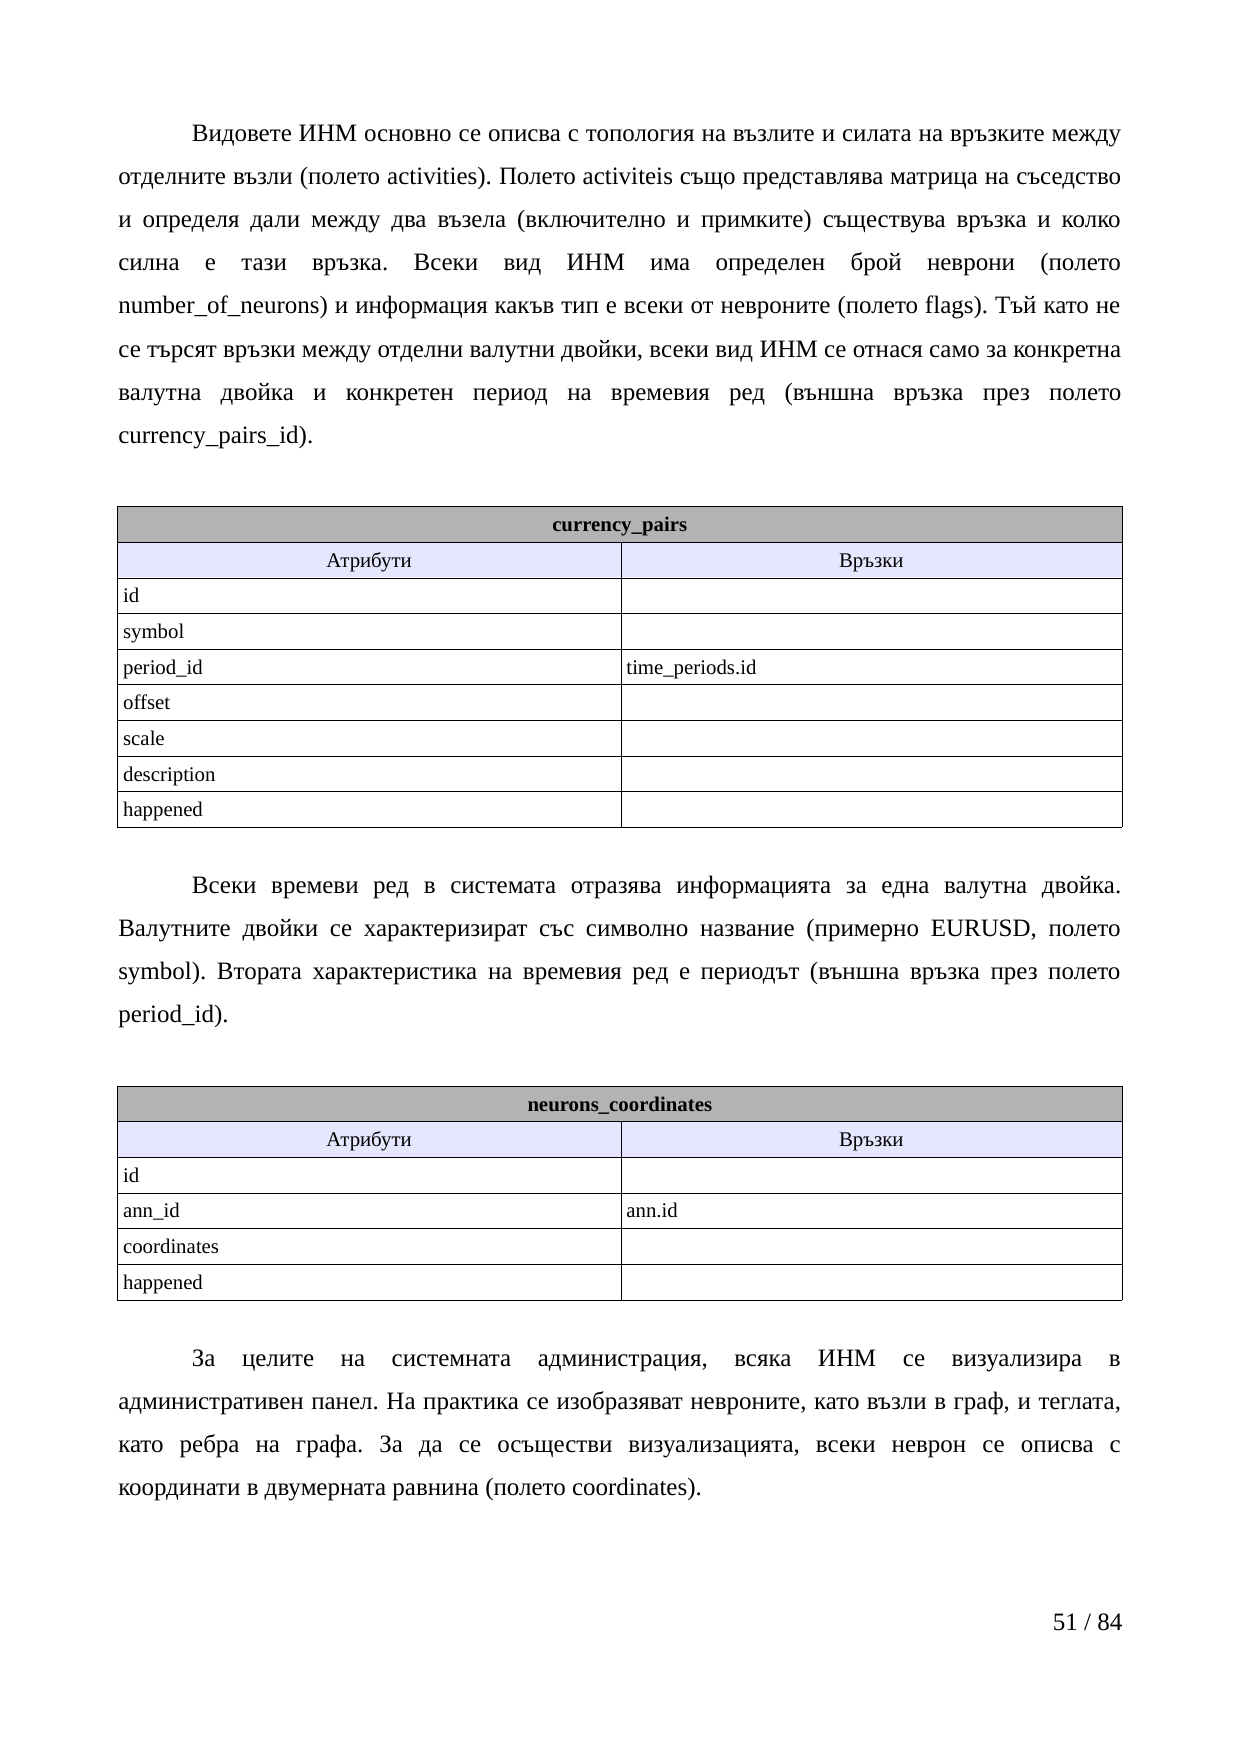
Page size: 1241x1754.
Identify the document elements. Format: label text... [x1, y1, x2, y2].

table_cell Атрибути [118, 1122, 621, 1157]
table_cell Атрибути [118, 543, 621, 577]
text За целите на системната администрация, всяка ИНМ се визуализира в административен панел. На практика се изобразяват невроните, като възли в граф, и теглата, като ребра на графа. За да се осъществи визуализацията, всеки неврон се описва с координати в двумерната равнина (полето coordinates). [118, 1343, 1122, 1501]
table_cell scale [118, 721, 621, 756]
table_cell ann_id [118, 1194, 621, 1228]
table_cell [622, 792, 1122, 827]
table_cell time_periods.id [622, 650, 1122, 684]
table_cell offset [118, 685, 621, 720]
table_cell [622, 579, 1122, 613]
table_cell [622, 685, 1122, 720]
table_cell ann.id [622, 1194, 1122, 1228]
table_cell [622, 1158, 1122, 1193]
table_cell id [118, 1158, 621, 1193]
table_cell id [118, 579, 621, 613]
table_cell Връзки [622, 543, 1122, 577]
table_cell coordinates [118, 1229, 621, 1264]
table_cell period_id [118, 650, 621, 684]
table_cell happened [118, 792, 621, 827]
table_cell [622, 721, 1122, 756]
table_cell [622, 614, 1122, 649]
table_header currency_pairs [118, 507, 1122, 542]
table_cell Връзки [622, 1122, 1122, 1157]
text Всеки времеви ред в системата отразява информацията за една валутна двойка. Валутните двойки се характеризират със символно название (примерно EURUSD, полето symbol). Втората характеристика на времевия ред е периодът (външна връзка през полето period_id). [118, 870, 1122, 1028]
table_cell [622, 1229, 1122, 1264]
table_cell symbol [118, 614, 621, 649]
table_cell description [118, 757, 621, 791]
table_header neurons_coordinates [118, 1087, 1122, 1121]
text Видовете ИНМ основно се описва с топология на възлите и силата на връзките между отделните възли (полето activities). Полето activiteis също представлява матрица на съседство и определя дали между два възела (включително и примките) съществува връзка и колко силна е тази връзка. Всеки вид ИНМ има определен брой неврони (полето number_of_neurons) и информация какъв тип е всеки от невроните (полето flags). Тъй като не се търсят връзки между отделни валутни двойки, всеки вид ИНМ се отнася само за конкретна валутна двойка и конкретен период на времевия ред (външна връзка през полето currency_pairs_id). [118, 118, 1122, 449]
table_cell [622, 757, 1122, 791]
table_cell [622, 1265, 1122, 1299]
table_cell happened [118, 1265, 621, 1299]
